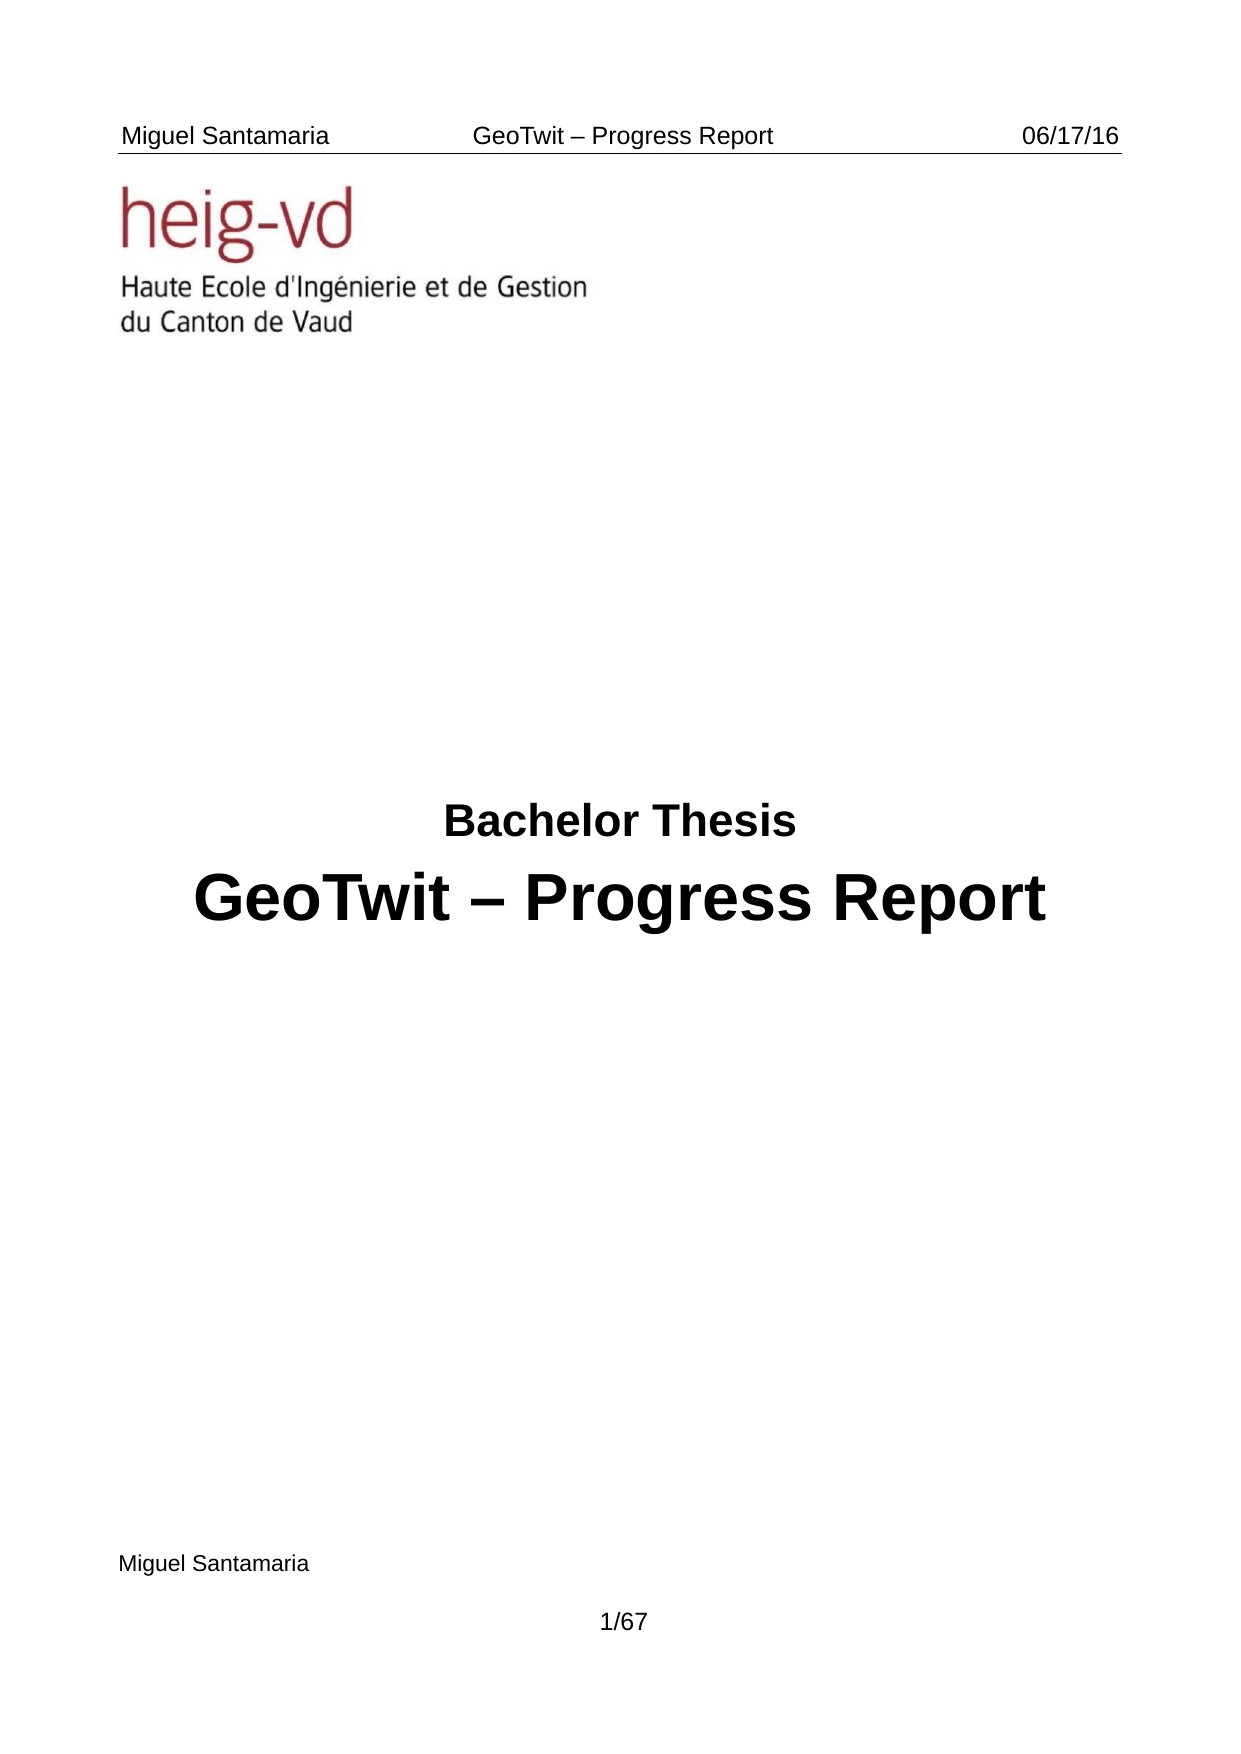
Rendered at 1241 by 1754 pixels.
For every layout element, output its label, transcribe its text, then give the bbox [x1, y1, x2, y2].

picture [118, 182, 593, 337]
title Bachelor Thesis [118, 793, 1122, 846]
text Miguel Santamaria [118, 1550, 1122, 1576]
text GeoTwit – Progress Report [118, 858, 1122, 935]
